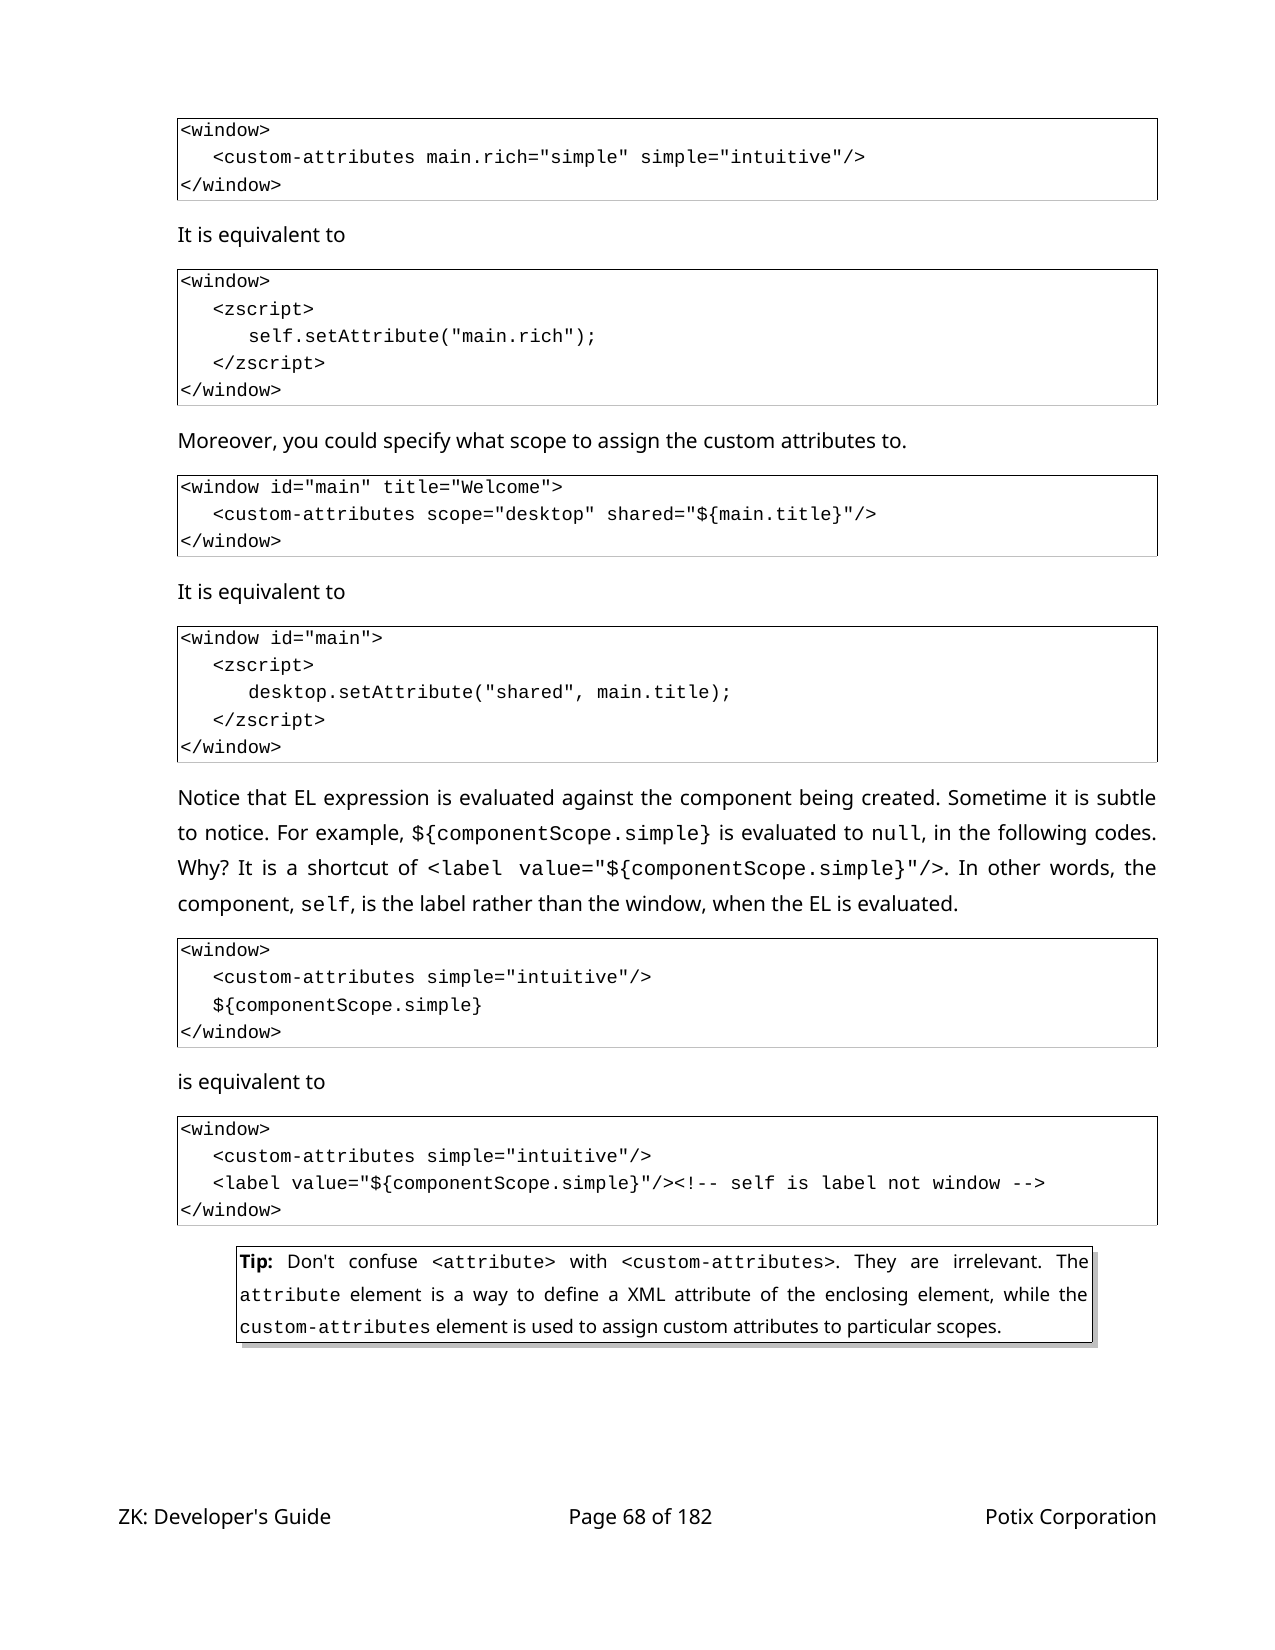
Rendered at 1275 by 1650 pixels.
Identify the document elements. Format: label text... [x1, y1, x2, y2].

text <window> [178, 270, 1157, 293]
text </window> [178, 735, 1157, 762]
text <custom-attributes scope="desktop" shared="${main.title}"/> [178, 502, 1157, 526]
text <label value="${componentScope.simple}"/><!-- self is label not window --> [178, 1171, 1157, 1195]
text <window id="main" title="Welcome"> [178, 476, 1157, 499]
text <custom-attributes simple="intuitive"/> [178, 965, 1157, 989]
text <window> [178, 939, 1157, 962]
text <zscript> [178, 296, 1157, 321]
text <custom-attributes main.rich="simple" simple="intuitive"/> [178, 145, 1157, 169]
text <custom-attributes simple="intuitive"/> [178, 1143, 1157, 1168]
text </window> [178, 172, 1157, 200]
text <window> [178, 1117, 1157, 1141]
text </zscript> [178, 351, 1157, 375]
text Moreover, you could specify what scope to assign the custom attributes to. [177, 426, 1157, 454]
text Tip: Don't confuse <attribute> with <custom-attributes>. They are irrelevant. The attribute element is a way to define a XML attribute of the enclosing element, while the custom-attributes element is used to assign custom attributes to particular scopes. [237, 1247, 1092, 1342]
text <window id="main"> [178, 627, 1157, 650]
text </window> [178, 1019, 1157, 1047]
text It is equivalent to [177, 220, 1157, 249]
text It is equivalent to [177, 577, 1157, 605]
text is equivalent to [177, 1067, 1157, 1096]
text </zscript> [178, 707, 1157, 732]
text </window> [178, 1198, 1157, 1225]
text </window> [178, 529, 1157, 556]
text ${componentScope.simple} [178, 992, 1157, 1017]
text self.setAttribute("main.rich"); [178, 324, 1157, 348]
text </window> [178, 378, 1157, 405]
text <zscript> [178, 653, 1157, 677]
text Notice that EL expression is evaluated against the component being created. Sometime it is subtle to notice. For example, ${componentScope.simple} is evaluated to null, in the following codes. Why? It is a shortcut of <label value="${componentScope.simple}"/>. In other words, the component, self, is the label rather than the window, when the EL is evaluated. [177, 783, 1157, 917]
text desktop.setAttribute("shared", main.title); [178, 680, 1157, 704]
text <window> [178, 119, 1157, 142]
